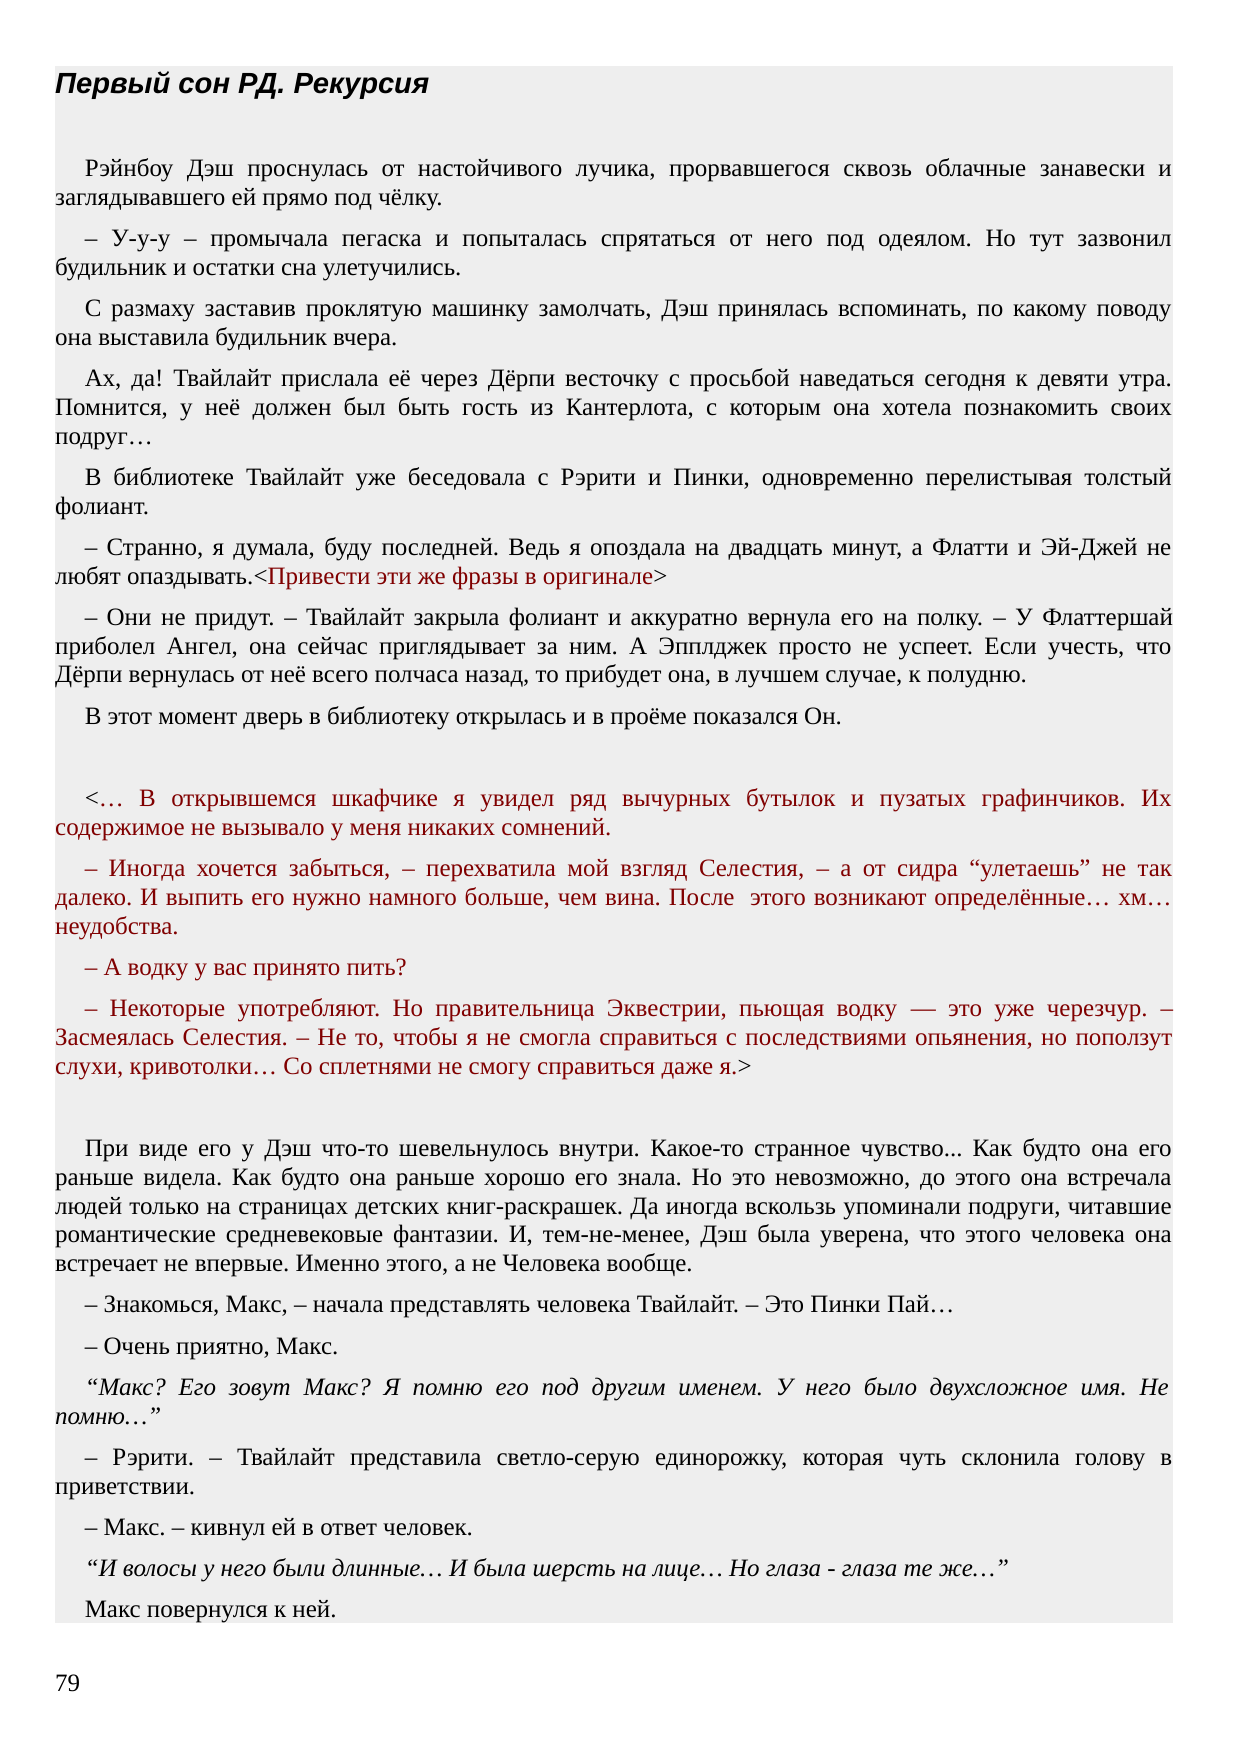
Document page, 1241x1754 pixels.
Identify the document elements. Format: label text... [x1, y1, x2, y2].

text При виде его у Дэш что-то шевельнулось внутри. Какое-то странное чувство... Как будто она его раньше видела. Как будто она раньше хорошо его знала. Но это невозможно, до этого она встречала людей только на страницах детских книг-раскрашек. Да иногда вскользь упоминали подруги, читавшие романтические средневековые фантазии. И, тем-не-менее, Дэш была уверена, что этого человека она встречает не впервые. Именно этого, а не Человека вообще. [55, 1133, 1173, 1277]
text – А водку у вас принято пить? [55, 952, 1173, 981]
text “Макс? Его зовут Макс? Я помню его под другим именем. У него было двухсложное имя. Не помню…” [55, 1372, 1173, 1429]
text – Иногда хочется забыться, – перехватила мой взгляд Селестия, – а от сидра “улетаешь” не так далеко. И выпить его нужно намного больше, чем вина. После этого возникают определённые… хм… неудобства. [55, 853, 1173, 939]
text Рэйнбоу Дэш проснулась от настойчивого лучика, прорвавшегося сквозь облачные занавески и заглядывавшего ей прямо под чёлку. [55, 153, 1173, 211]
text С размаху заставив проклятую машинку замолчать, Дэш принялась вспоминать, по какому поводу она выставила будильник вчера. [55, 293, 1173, 351]
text “И волосы у него были длинные… И была шерсть на лице… Но глаза - глаза те же…” [55, 1553, 1173, 1582]
text – У-у-у – промычала пегаска и попыталась спрятаться от него под одеялом. Но тут зазвонил будильник и остатки сна улетучились. [55, 223, 1173, 281]
text – Макс. – кивнул ей в ответ человек. [55, 1512, 1173, 1541]
text Макс повернулся к ней. [55, 1594, 1173, 1623]
text В этот момент дверь в библиотеку открылась и в проёме показался Он. [55, 701, 1173, 729]
text <… В открывшемся шкафчике я увидел ряд вычурных бутылок и пузатых графинчиков. Их содержимое не вызывало у меня никаких сомнений. [55, 783, 1173, 841]
text Ах, да! Твайлайт прислала её через Дёрпи весточку с просьбой наведаться сегодня к девяти утра. Помнится, у неё должен был быть гость из Кантерлота, с которым она хотела познакомить своих подруг… [55, 363, 1173, 449]
text – Они не придут. – Твайлайт закрыла фолиант и аккуратно вернула его на полку. – У Флаттершай приболел Ангел, она сейчас приглядывает за ним. А Эпплджек просто не успеет. Если учесть, что Дёрпи вернулась от неё всего полчаса назад, то прибудет она, в лучшем случае, к полудню. [55, 602, 1173, 688]
text – Очень приятно, Макс. [55, 1331, 1173, 1359]
subtitle Первый сон РД. Рекурсия [55, 66, 1173, 99]
text – Знакомься, Макс, – начала представлять человека Твайлайт. – Это Пинки Пай… [55, 1289, 1173, 1318]
text – Рэрити. – Твайлайт представила светло-серую единорожку, которая чуть склонила голову в приветствии. [55, 1442, 1173, 1499]
text – Странно, я думала, буду последней. Ведь я опоздала на двадцать минут, а Флатти и Эй-Джей не любят опаздывать.<Привести эти же фразы в оригинале> [55, 532, 1173, 589]
text В библиотеке Твайлайт уже беседовала с Рэрити и Пинки, одновременно перелистывая толстый фолиант. [55, 462, 1173, 519]
text – Некоторые употребляют. Но правительница Эквестрии, пьющая водку — это уже черезчур. – Засмеялась Селестия. – Не то, чтобы я не смогла справиться с последствиями опьянения, но поползут слухи, кривотолки… Со сплетнями не смогу справиться даже я.> [55, 993, 1173, 1079]
